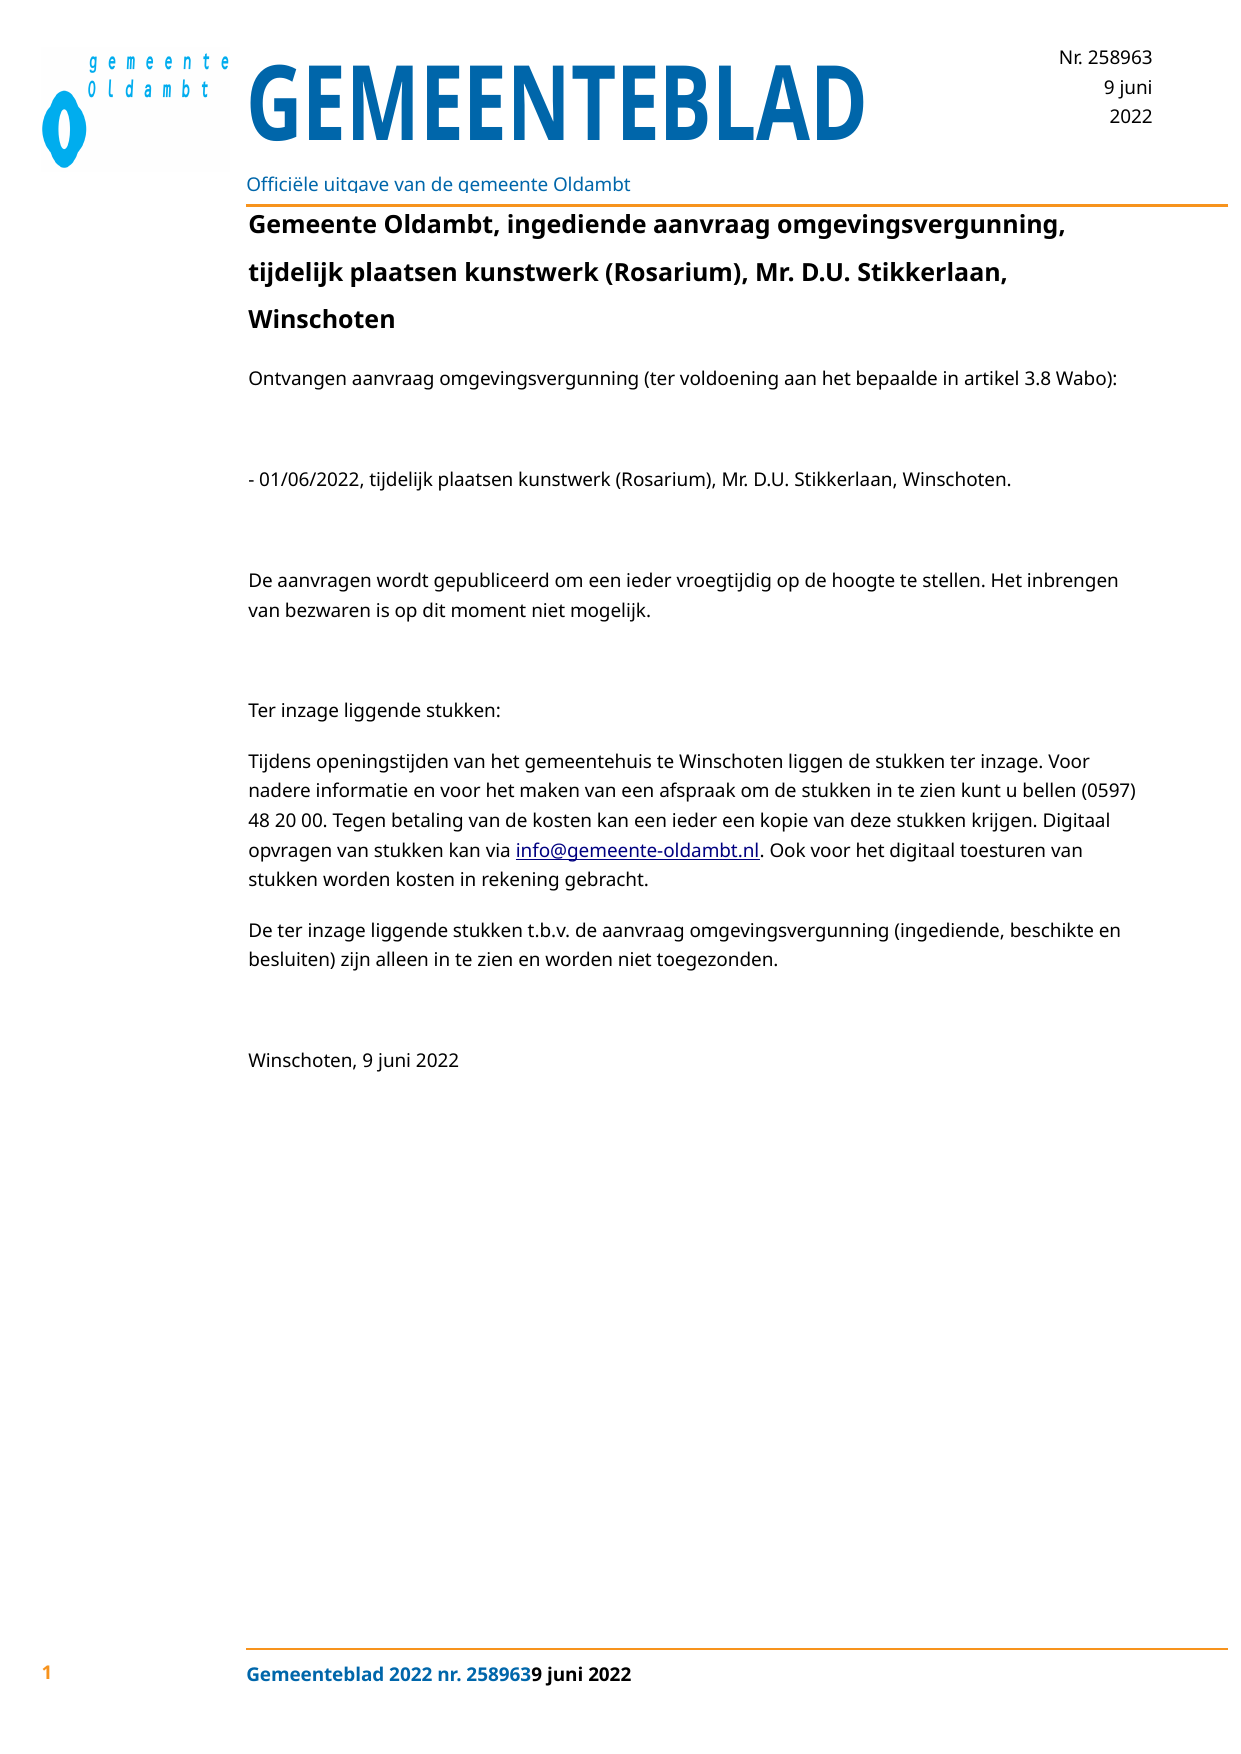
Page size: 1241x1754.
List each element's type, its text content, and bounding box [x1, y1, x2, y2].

text Ter inzage liggende stukken: [248, 698, 1152, 723]
text - 01/06/2022, tijdelijk plaatsen kunstwerk (Rosarium), Mr. D.U. Stikkerlaan, Winschoten. [248, 466, 1152, 492]
text De ter inzage liggende stukken t.b.v. de aanvraag omgevingsvergunning (ingediende, beschikte en besluiten) zijn alleen in te zien en worden niet toegezonden. [248, 917, 1152, 972]
text Gemeente Oldambt, ingediende aanvraag omgevingsvergunning, tijdelijk plaatsen kunstwerk (Rosarium), Mr. D.U. Stikkerlaan, Winschoten [248, 207, 1152, 336]
text Ontvangen aanvraag omgevingsvergunning (ter voldoening aan het bepaalde in artikel 3.8 Wabo): [248, 366, 1152, 391]
text Tijdens openingstijden van het gemeentehuis te Winschoten liggen de stukken ter inzage. Voor nadere informatie en voor het maken van een afspraak om de stukken in te zien kunt u bellen (0597) 48 20 00. Tegen betaling van de kosten kan een ieder een kopie van deze stukken krijgen. Digitaal opvragen van stukken kan via info@gemeente-oldambt.nl. Ook voor het digitaal toesturen van stukken worden kosten in rekening gebracht. [248, 748, 1152, 892]
text De aanvragen wordt gepubliceerd om een ieder vroegtijdig op de hoogte te stellen. Het inbrengen van bezwaren is op dit moment niet mogelijk. [248, 567, 1152, 622]
text Winschoten, 9 juni 2022 [248, 1047, 1152, 1073]
picture [41, 47, 231, 172]
